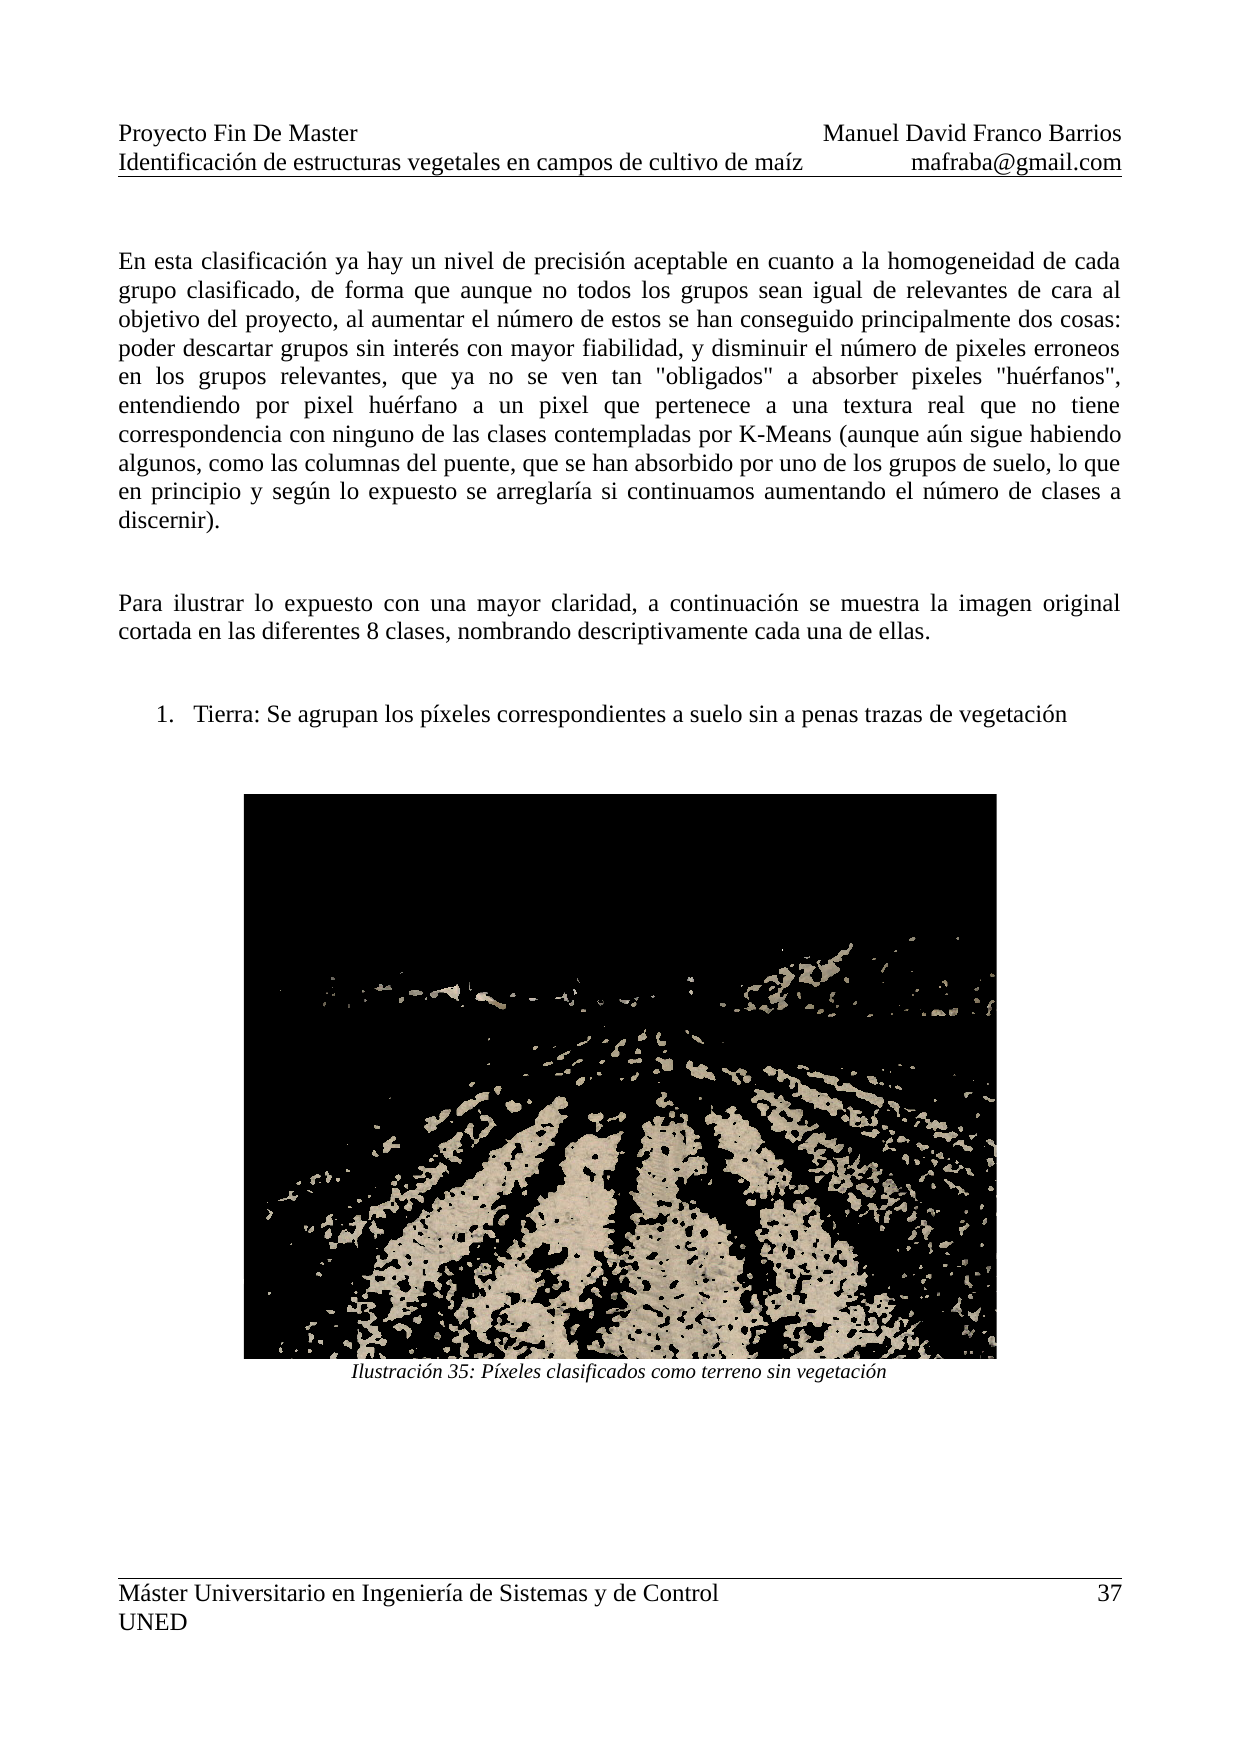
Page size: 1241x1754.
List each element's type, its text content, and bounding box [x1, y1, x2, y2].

list Tierra: Se agrupan los píxeles correspondientes a suelo sin a penas trazas de vegetación [156, 699, 1122, 728]
text En esta clasificación ya hay un nivel de precisión aceptable en cuanto a la homogeneidad de cada grupo clasificado, de forma que aunque no todos los grupos sean igual de relevantes de cara al objetivo del proyecto, al aumentar el número de estos se han conseguido principalmente dos cosas: poder descartar grupos sin interés con mayor fiabilidad, y disminuir el número de pixeles erroneos en los grupos relevantes, que ya no se ven tan "obligados" a absorber pixeles "huérfanos", entendiendo por pixel huérfano a un pixel que pertenece a una textura real que no tiene correspondencia con ninguno de las clases contempladas por K-Means (aunque aún sigue habiendo algunos, como las columnas del puente, que se han absorbido por uno de los grupos de suelo, lo que en principio y según lo expuesto se arreglaría si continuamos aumentando el número de clases a discernir). [118, 246, 1122, 534]
picture [243, 794, 997, 1359]
text Para ilustrar lo expuesto con una mayor claridad, a continuación se muestra la imagen original cortada en las diferentes 8 clases, nombrando descriptivamente cada una de ellas. [118, 588, 1122, 645]
text Ilustración 35: Píxeles clasificados como terreno sin vegetación [244, 1359, 996, 1383]
